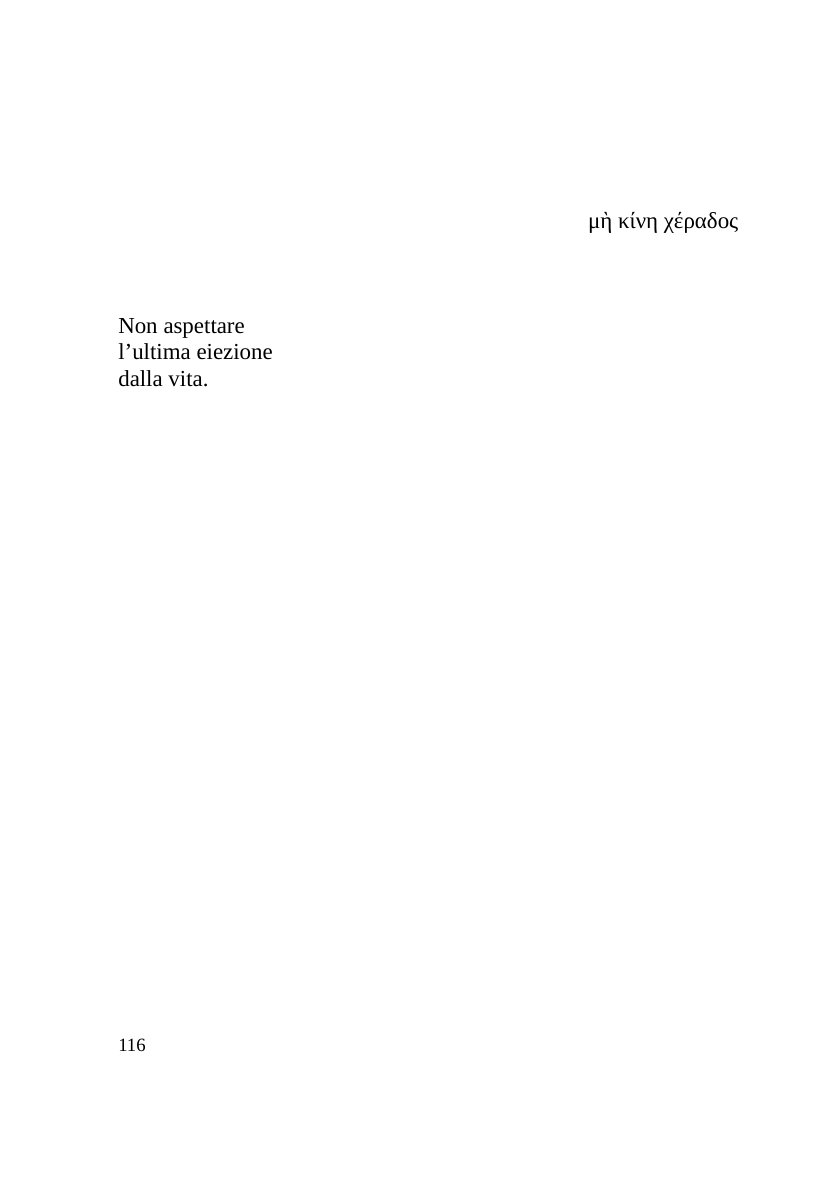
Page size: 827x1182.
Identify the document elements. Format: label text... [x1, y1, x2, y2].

text Non aspettare [88, 312, 738, 338]
text μὴ κίνη χέραδος [88, 207, 738, 233]
text l’ultima eiezione [88, 338, 738, 365]
text dalla vita. [88, 365, 738, 391]
